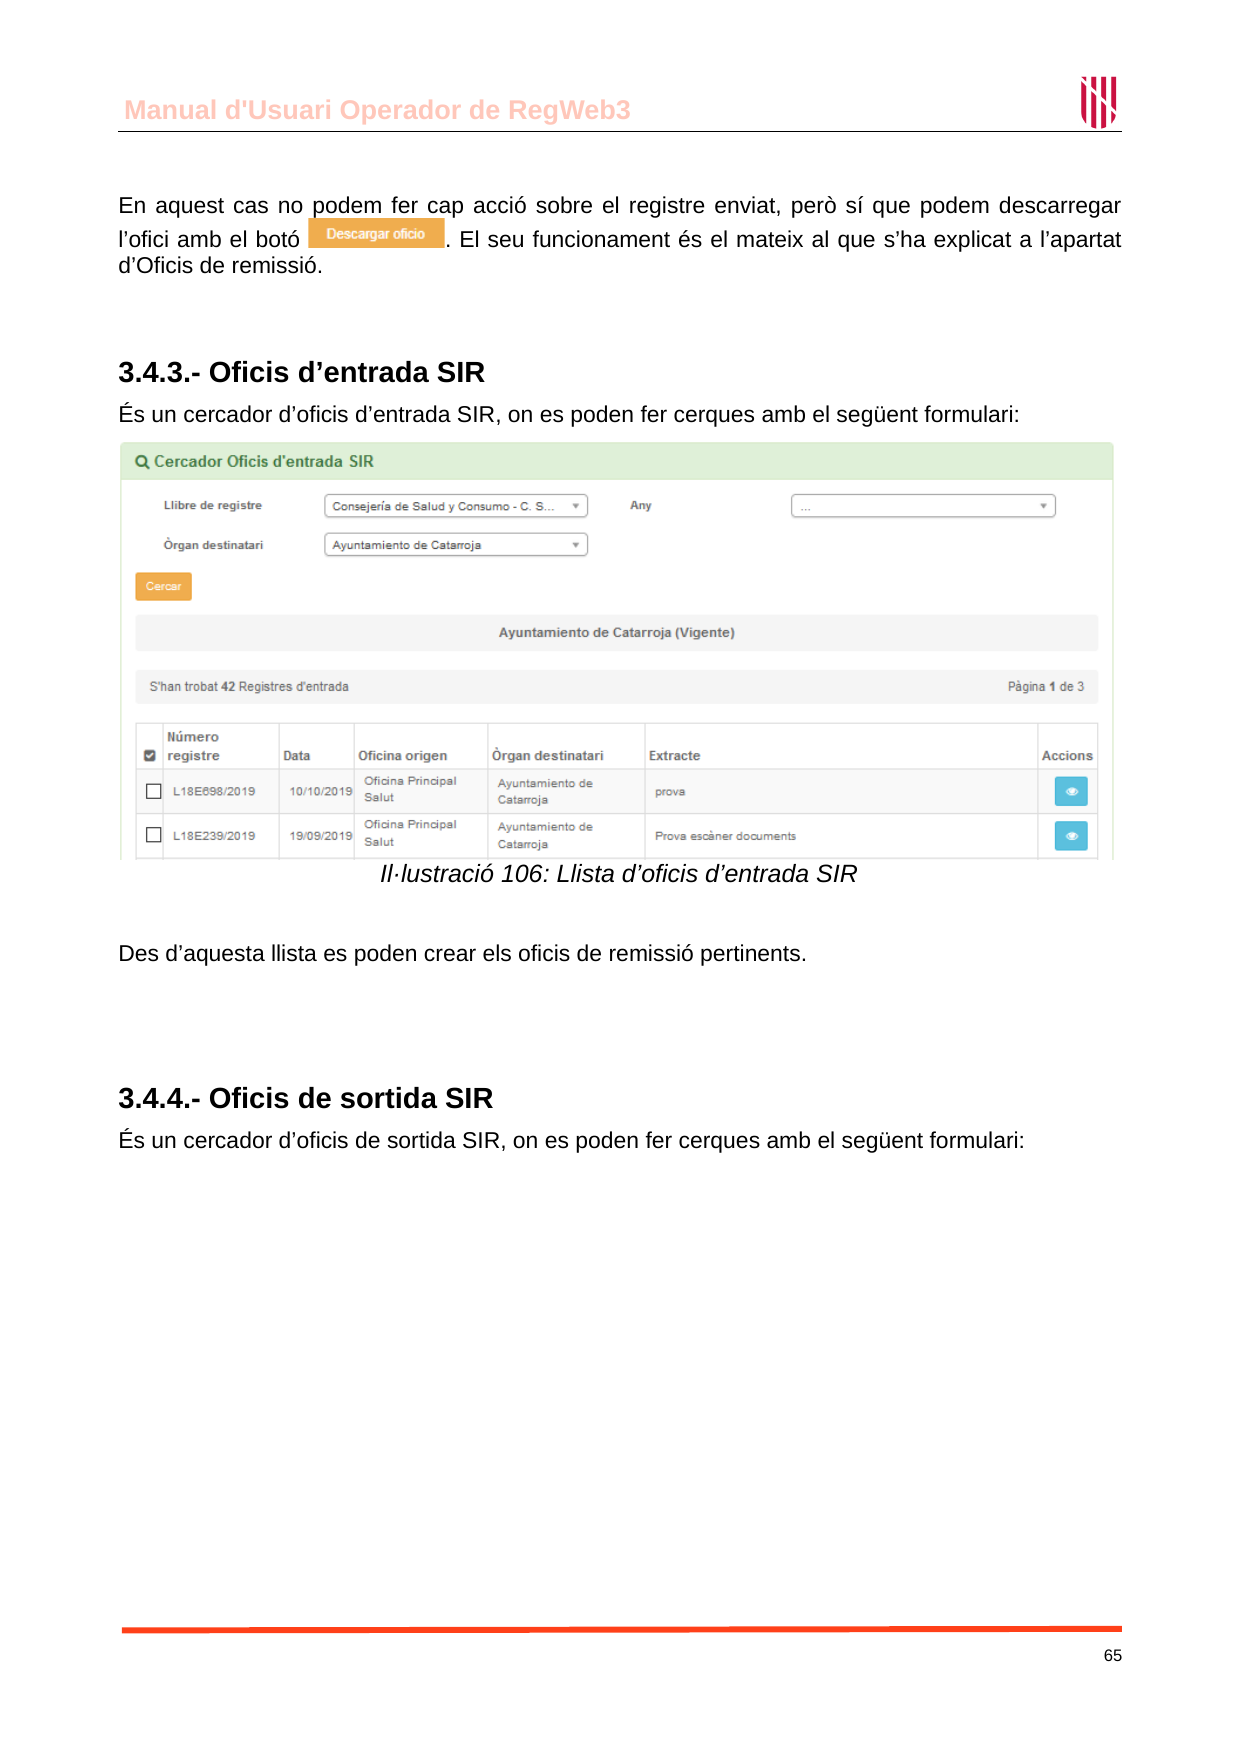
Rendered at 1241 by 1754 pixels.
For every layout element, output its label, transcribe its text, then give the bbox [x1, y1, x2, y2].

picture [118, 440, 1123, 860]
text És un cercador d’oficis d’entrada SIR, on es poden fer cerques amb el següent formulari: [118, 401, 1122, 428]
picture [308, 218, 445, 248]
subtitle Oficis d’entrada SIR [118, 355, 1122, 389]
picture [1078, 74, 1119, 130]
list Il·lustració 106: Llista d’oficis d’entrada SIR [118, 860, 1122, 888]
text En aquest cas no podem fer cap acció sobre el registre enviat, però sí que podem descarregar l’ofici amb el botó . El seu funcionament és el mateix al que s’ha explicat a l’apartat d’Oficis de remissió. [118, 192, 1122, 279]
text És un cercador d’oficis de sortida SIR, on es poden fer cerques amb el següent formulari: [118, 1127, 1122, 1153]
subtitle Oficis de sortida SIR [118, 1081, 1122, 1115]
text Des d’aquesta llista es poden crear els oficis de remissió pertinents. [118, 939, 1122, 966]
